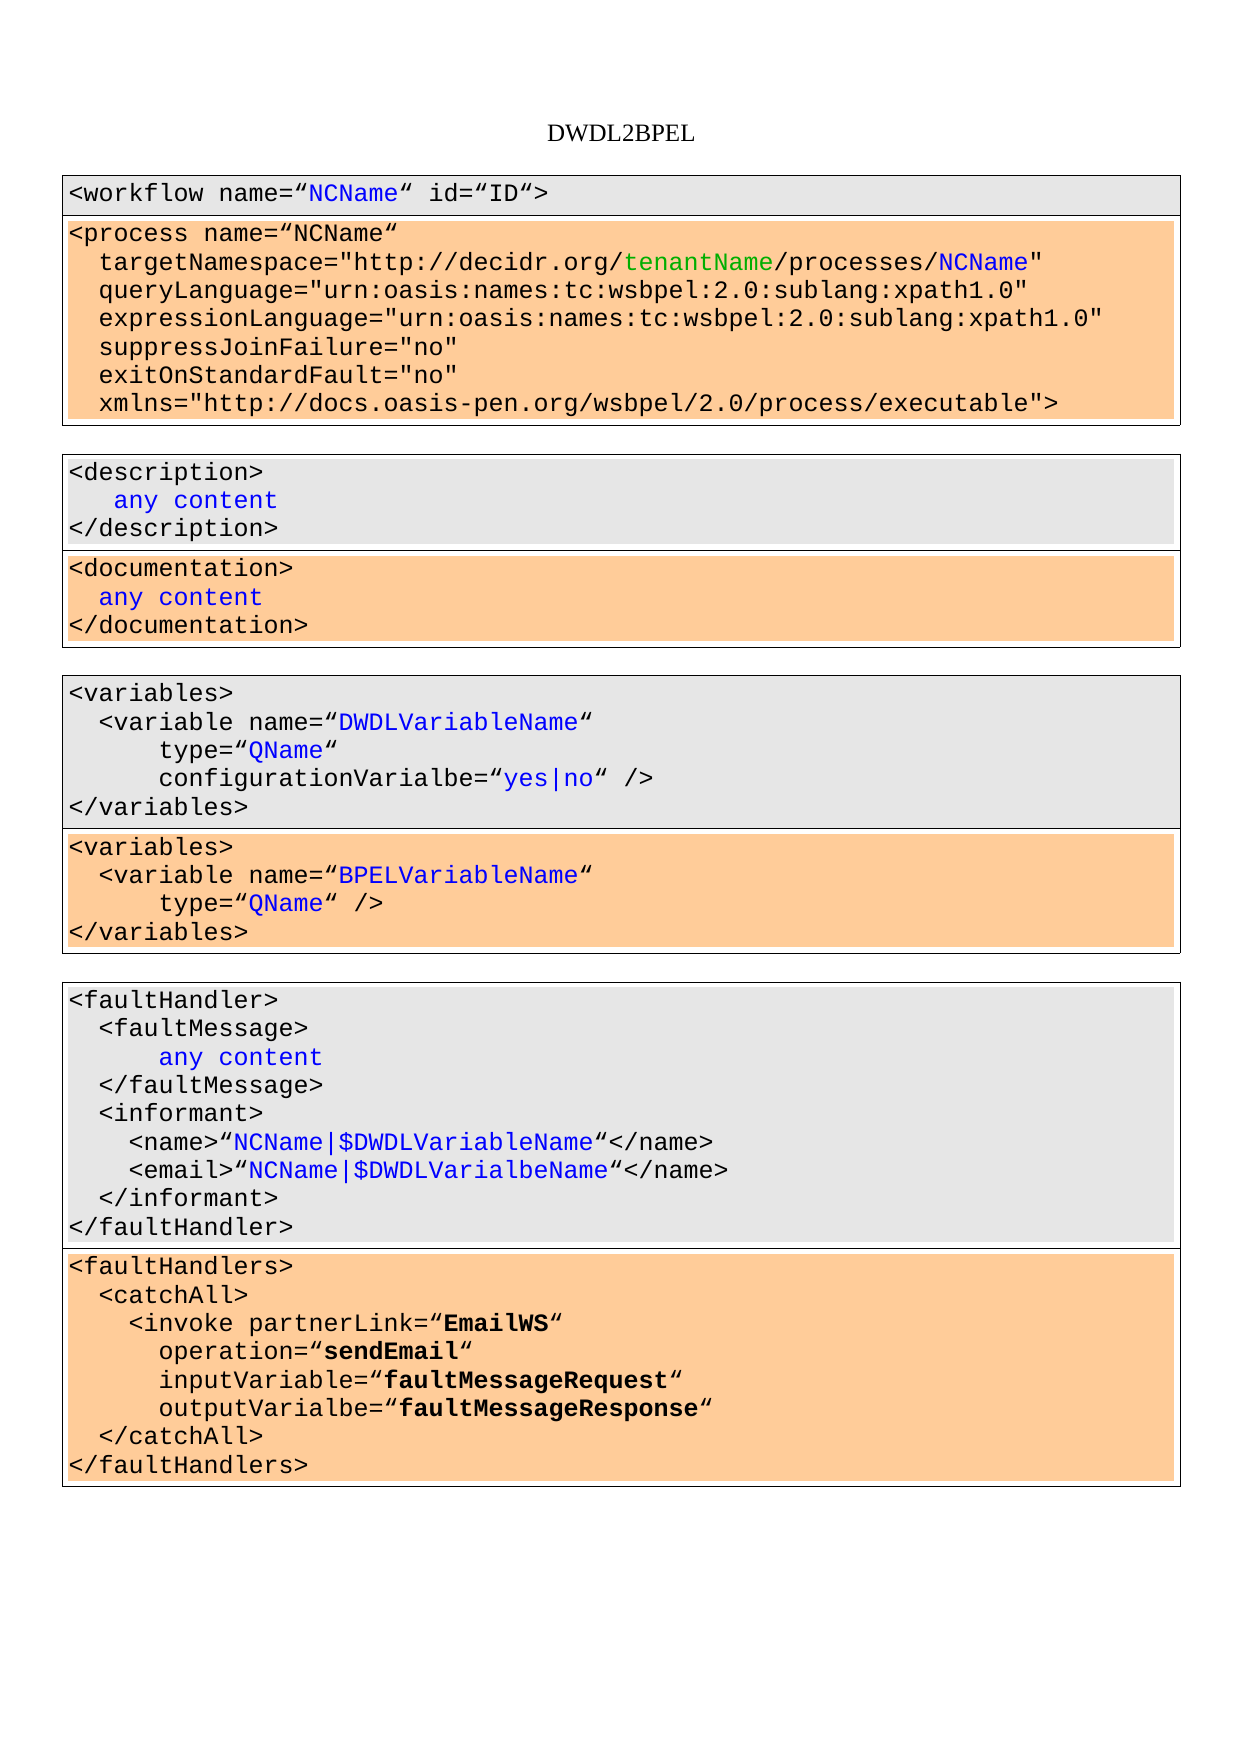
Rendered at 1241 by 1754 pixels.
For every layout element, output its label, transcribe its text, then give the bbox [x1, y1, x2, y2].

table_cell <process name=“NCName“ targetNamespace="http://decidr.org/tenantName/processes/NCName" queryLanguage="urn:oasis:names:tc:wsbpel:2.0:sublang:xpath1.0" expressionLanguage="urn:oasis:names:tc:wsbpel:2.0:sublang:xpath1.0" suppressJoinFailure="no" exitOnStandardFault="no" xmlns="http://docs.oasis-pen.org/wsbpel/2.0/process/executable"> [63, 216, 1180, 425]
table_header <description> any content </description> [63, 455, 1180, 550]
table_header <faultHandler> <faultMessage> any content </faultMessage> <informant> <name>“NCName|$DWDLVariableName“</name> <email>“NCName|$DWDLVarialbeName“</name> </informant> </faultHandler> [63, 983, 1180, 1248]
table_cell <faultHandlers> <catchAll> <invoke partnerLink=“EmailWS“ operation=“sendEmail“ inputVariable=“faultMessageRequest“ outputVarialbe=“faultMessageResponse“ </catchAll> </faultHandlers> [63, 1249, 1180, 1486]
table_header <workflow name=“NCName“ id=“ID“> [63, 176, 1180, 215]
table_cell <documentation> any content </documentation> [63, 551, 1180, 647]
text DWDL2BPEL [62, 118, 1180, 147]
table_cell <variables> <variable name=“BPELVariableName“ type=“QName“ /> </variables> [63, 829, 1180, 953]
table_header <variables> <variable name=“DWDLVariableName“ type=“QName“ configurationVarialbe=“yes|no“ /> </variables> [63, 676, 1180, 828]
